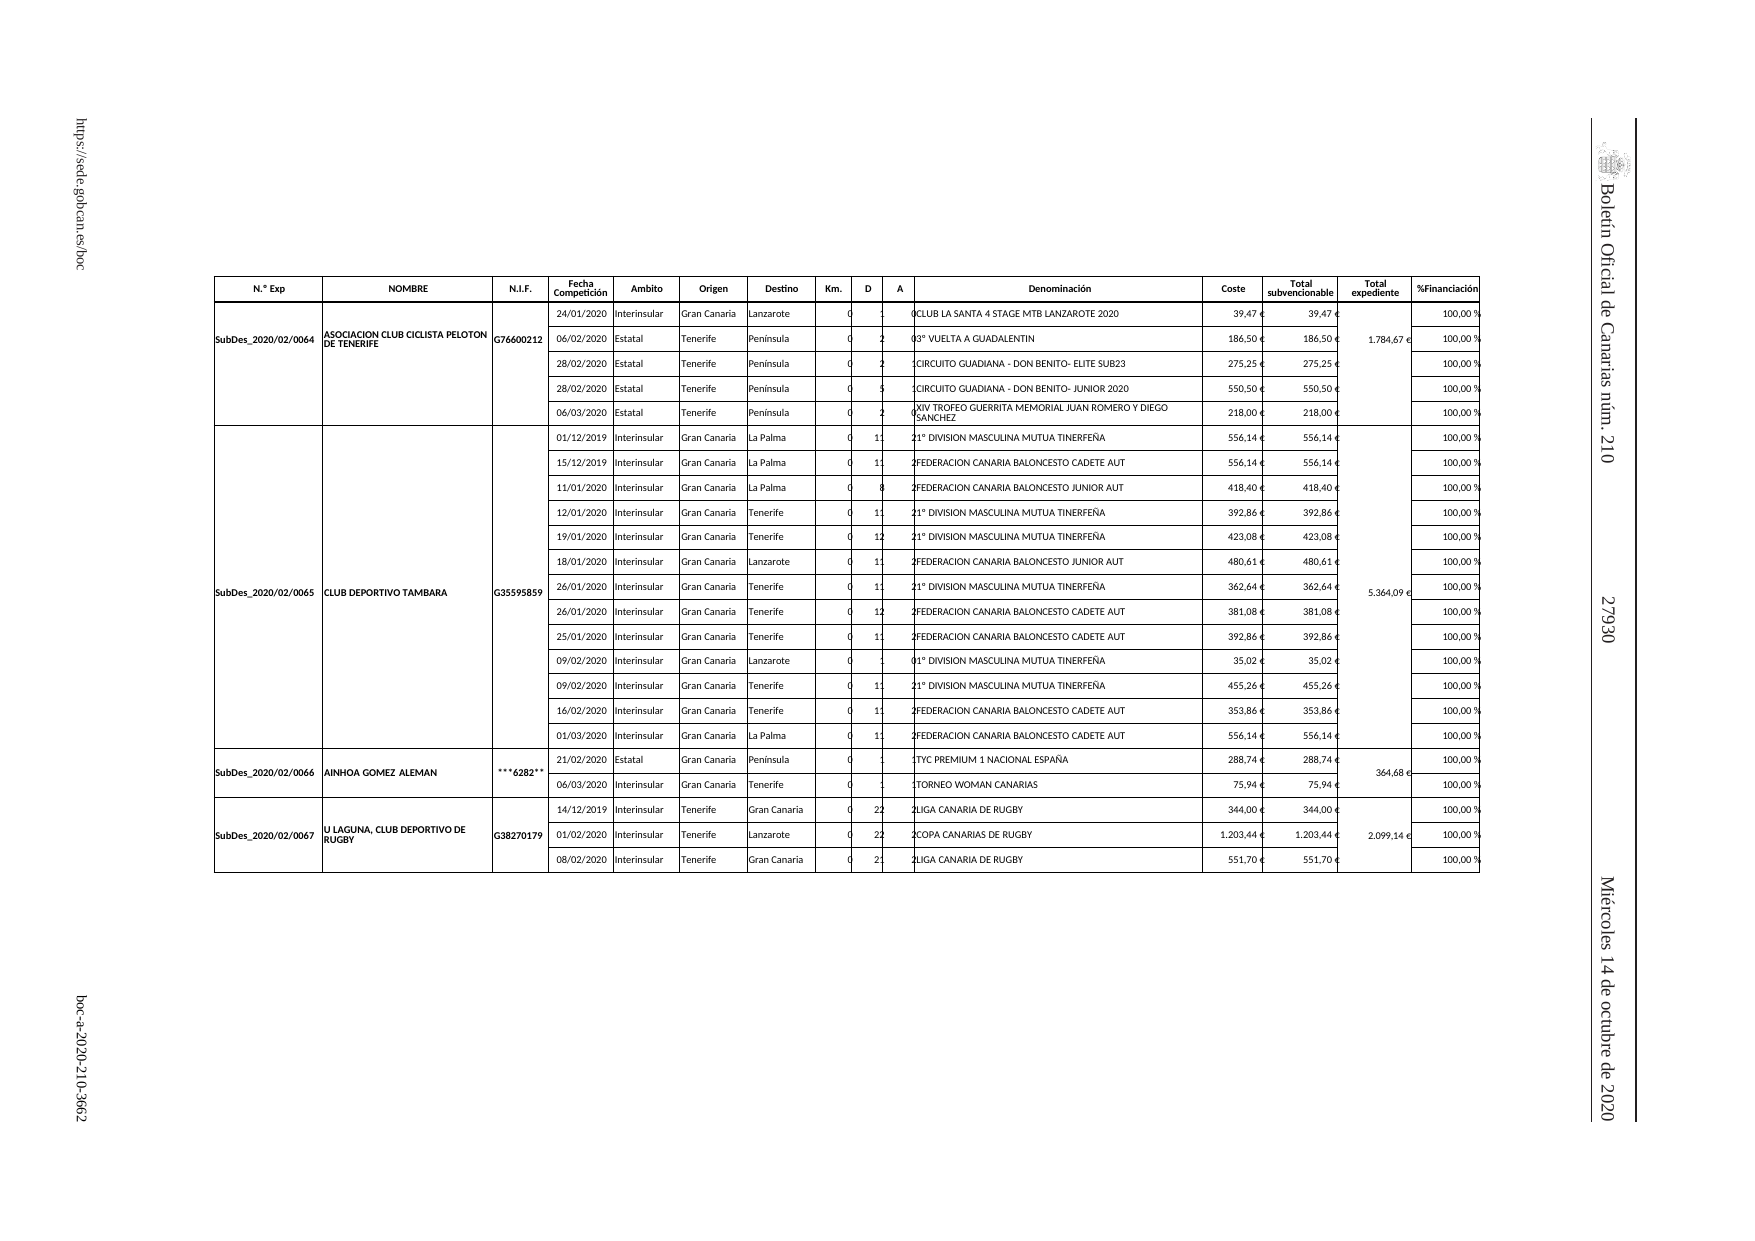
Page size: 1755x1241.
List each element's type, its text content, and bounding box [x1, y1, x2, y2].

table_cell 1.203,44 € [1263, 823, 1337, 847]
table_cell 2 [883, 798, 914, 822]
table_cell 556,14 € [1203, 426, 1262, 450]
table_cell Interinsular [614, 650, 679, 673]
table_cell CLUB DEPORTIVO TAMBARA [323, 426, 492, 748]
table_cell Estatal [614, 402, 679, 425]
table_cell 423,08 € [1263, 526, 1337, 549]
table_cell 2 [883, 625, 914, 648]
table_cell 11 [852, 625, 882, 648]
table_cell 455,26 € [1263, 674, 1337, 698]
table_cell 275,25 € [1263, 352, 1337, 376]
table_cell Estatal [614, 352, 679, 376]
table_cell 11 [852, 451, 882, 475]
table_cell 25/01/2020 [549, 625, 613, 648]
table_cell 480,61 € [1263, 550, 1337, 574]
text Boletín Oficial de Canarias núm. 210 [1598, 183, 1618, 464]
table_cell FEDERACION CANARIA BALONCESTO CADETE AUT [915, 724, 1202, 748]
table_cell 12 [852, 526, 882, 549]
table_cell Tenerife [680, 798, 747, 822]
table_cell 1 [883, 352, 914, 376]
table_cell 275,25 € [1203, 352, 1262, 376]
table_cell 100,00 % [1412, 426, 1479, 450]
table_cell SubDes_2020/02/0065 [215, 426, 322, 748]
table_cell 423,08 € [1203, 526, 1262, 549]
table_cell 1 [852, 749, 882, 772]
table_cell Tenerife [748, 501, 815, 524]
table_cell 2 [883, 600, 914, 624]
table_cell 21 [852, 848, 882, 872]
table_cell AINHOA GOMEZ ALEMAN [323, 749, 492, 797]
table_cell CIRCUITO GUADIANA ‐ DON BENITO‐ JUNIOR 2020 [915, 377, 1202, 401]
table_cell TYC PREMIUM 1 NACIONAL ESPAÑA [915, 749, 1202, 772]
table_cell Interinsular [614, 625, 679, 648]
table_cell 100,00 % [1412, 476, 1479, 500]
table_cell 22 [852, 798, 882, 822]
table_cell Gran Canaria [748, 848, 815, 872]
table_cell Interinsular [614, 550, 679, 574]
table_cell 06/02/2020 [549, 327, 613, 351]
table_cell 06/03/2020 [549, 402, 613, 425]
table_cell 392,86 € [1263, 501, 1337, 524]
table_cell La Palma [748, 451, 815, 475]
table_cell 11 [852, 575, 882, 599]
table_cell 2.099,14 € [1338, 798, 1411, 872]
table_cell 100,00 % [1412, 848, 1479, 872]
table_cell Gran Canaria [680, 303, 747, 326]
table_cell Tenerife [680, 848, 747, 872]
table_cell 11/01/2020 [549, 476, 613, 500]
table_cell 556,14 € [1203, 451, 1262, 475]
table_cell 2 [883, 575, 914, 599]
table_cell 0 [883, 402, 914, 425]
table_cell Interinsular [614, 699, 679, 723]
table_cell 455,26 € [1203, 674, 1262, 698]
table_header Total expediente [1338, 277, 1411, 301]
table_cell Península [748, 402, 815, 425]
table_cell 75,94 € [1263, 774, 1337, 797]
table_cell La Palma [748, 476, 815, 500]
table_cell Península [748, 377, 815, 401]
table_cell Interinsular [614, 426, 679, 450]
table_cell 75,94 € [1203, 774, 1262, 797]
table_cell 353,86 € [1203, 699, 1262, 723]
table_cell Interinsular [614, 848, 679, 872]
table_cell 362,64 € [1263, 575, 1337, 599]
table_header Km. [816, 277, 851, 301]
table_cell Interinsular [614, 476, 679, 500]
table_cell Tenerife [748, 575, 815, 599]
table_cell 381,08 € [1263, 600, 1337, 624]
table_cell 24/01/2020 [549, 303, 613, 326]
table_cell 556,14 € [1203, 724, 1262, 748]
table_cell 11 [852, 674, 882, 698]
table_cell 344,00 € [1263, 798, 1337, 822]
table_cell 09/02/2020 [549, 650, 613, 673]
table_cell 100,00 % [1412, 501, 1479, 524]
table_cell 556,14 € [1263, 451, 1337, 475]
table_cell ***6282** [493, 749, 548, 797]
table_cell FEDERACION CANARIA BALONCESTO CADETE AUT [915, 600, 1202, 624]
table_cell 11 [852, 724, 882, 748]
table_cell 100,00 % [1412, 327, 1479, 351]
table_cell 21/02/2020 [549, 749, 613, 772]
table_cell Gran Canaria [680, 749, 747, 772]
table_cell Península [748, 749, 815, 772]
table_cell 2 [883, 526, 914, 549]
table_cell 1.203,44 € [1203, 823, 1262, 847]
table_cell 100,00 % [1412, 798, 1479, 822]
table_cell 0 [816, 526, 851, 549]
table_cell 0 [816, 699, 851, 723]
table_cell Gran Canaria [680, 501, 747, 524]
table_cell 1º DIVISION MASCULINA MUTUA TINERFEÑA [915, 650, 1202, 673]
table_cell LIGA CANARIA DE RUGBY [915, 848, 1202, 872]
table_cell 2 [883, 451, 914, 475]
table_cell 100,00 % [1412, 303, 1479, 326]
table_cell CIRCUITO GUADIANA ‐ DON BENITO‐ ELITE SUB23 [915, 352, 1202, 376]
table_cell 392,86 € [1203, 501, 1262, 524]
table_cell ASOCIACION CLUB CICLISTA PELOTON DE TENERIFE [323, 303, 492, 425]
table_cell 218,00 € [1203, 402, 1262, 425]
table_cell 0 [816, 674, 851, 698]
table_cell 344,00 € [1203, 798, 1262, 822]
table_cell 1 [852, 303, 882, 326]
table_cell 186,50 € [1203, 327, 1262, 351]
table_cell La Palma [748, 426, 815, 450]
table_cell Interinsular [614, 823, 679, 847]
table_cell 100,00 % [1412, 575, 1479, 599]
table_cell Lanzarote [748, 650, 815, 673]
table_cell 2 [852, 402, 882, 425]
table_cell 1 [852, 650, 882, 673]
table_cell 19/01/2020 [549, 526, 613, 549]
table_cell 1 [852, 774, 882, 797]
table_cell 12/01/2020 [549, 501, 613, 524]
table_cell 1 [883, 749, 914, 772]
table_cell 14/12/2019 [549, 798, 613, 822]
table_cell 0 [816, 823, 851, 847]
table_header N.I.F. [493, 277, 548, 301]
table_cell SubDes_2020/02/0066 [215, 749, 322, 797]
table_header Destino [748, 277, 815, 301]
table_cell 550,50 € [1263, 377, 1337, 401]
table_cell 11 [852, 699, 882, 723]
table_cell 0 [883, 303, 914, 326]
table_cell Gran Canaria [680, 774, 747, 797]
table_cell 1 [883, 774, 914, 797]
table_cell 11 [852, 426, 882, 450]
table_cell FEDERACION CANARIA BALONCESTO CADETE AUT [915, 451, 1202, 475]
table_cell G38270179 [493, 798, 548, 872]
table_cell Tenerife [748, 625, 815, 648]
table_cell 288,74 € [1263, 749, 1337, 772]
table_cell 09/02/2020 [549, 674, 613, 698]
table_cell 353,86 € [1263, 699, 1337, 723]
table_cell 0 [883, 650, 914, 673]
table_cell 26/01/2020 [549, 600, 613, 624]
table_cell Interinsular [614, 575, 679, 599]
table_cell 1º DIVISION MASCULINA MUTUA TINERFEÑA [915, 501, 1202, 524]
table_cell 418,40 € [1203, 476, 1262, 500]
table_cell 01/02/2020 [549, 823, 613, 847]
table_cell 362,64 € [1203, 575, 1262, 599]
table_cell 0 [816, 749, 851, 772]
table_cell 0 [816, 724, 851, 748]
table_cell Península [748, 327, 815, 351]
table_cell G76600212 [493, 303, 548, 425]
text 27930 [1598, 597, 1618, 646]
table_cell FEDERACION CANARIA BALONCESTO JUNIOR AUT [915, 476, 1202, 500]
text https://sede.gobcan.es/boc [73, 118, 90, 273]
table_cell 0 [816, 848, 851, 872]
table_cell 3º VUELTA A GUADALENTIN [915, 327, 1202, 351]
table_cell 2 [883, 848, 914, 872]
table_cell 100,00 % [1412, 550, 1479, 574]
table_cell 01/12/2019 [549, 426, 613, 450]
table_cell 2 [883, 823, 914, 847]
table_cell 100,00 % [1412, 526, 1479, 549]
table_cell 0 [816, 600, 851, 624]
table_cell G35595859 [493, 426, 548, 748]
table_cell Gran Canaria [680, 575, 747, 599]
table_cell 11 [852, 501, 882, 524]
table_cell 2 [852, 327, 882, 351]
table_cell 392,86 € [1263, 625, 1337, 648]
table_cell Tenerife [680, 402, 747, 425]
table_cell 2 [883, 426, 914, 450]
table_cell 100,00 % [1412, 451, 1479, 475]
table_cell 381,08 € [1203, 600, 1262, 624]
table_cell 0 [816, 426, 851, 450]
table_cell 16/02/2020 [549, 699, 613, 723]
table_header Fecha Competición [549, 277, 613, 301]
table_cell Interinsular [614, 501, 679, 524]
table_cell 0 [816, 451, 851, 475]
table_cell 18/01/2020 [549, 550, 613, 574]
table_cell Tenerife [748, 699, 815, 723]
table_cell Lanzarote [748, 303, 815, 326]
table_cell 186,50 € [1263, 327, 1337, 351]
table_cell Gran Canaria [748, 798, 815, 822]
table_cell Estatal [614, 749, 679, 772]
table_cell 5 [852, 377, 882, 401]
table_cell Gran Canaria [680, 526, 747, 549]
table_cell 39,47 € [1263, 303, 1337, 326]
table_cell FEDERACION CANARIA BALONCESTO CADETE AUT [915, 699, 1202, 723]
table_cell 556,14 € [1263, 426, 1337, 450]
table_cell Gran Canaria [680, 699, 747, 723]
table_cell XIV TROFEO GUERRITA MEMORIAL JUAN ROMERO Y DIEGO SANCHEZ [915, 402, 1202, 425]
table_cell 1 [883, 377, 914, 401]
table_cell Interinsular [614, 798, 679, 822]
table_cell 100,00 % [1412, 600, 1479, 624]
table_header NOMBRE [323, 277, 492, 301]
table_cell 06/03/2020 [549, 774, 613, 797]
table_cell Interinsular [614, 774, 679, 797]
table_cell Estatal [614, 377, 679, 401]
table_cell Interinsular [614, 303, 679, 326]
table_cell 1º DIVISION MASCULINA MUTUA TINERFEÑA [915, 575, 1202, 599]
table_cell 2 [883, 724, 914, 748]
table_cell Gran Canaria [680, 451, 747, 475]
table_cell Tenerife [680, 823, 747, 847]
table_cell Gran Canaria [680, 625, 747, 648]
text Miércoles 14 de octubre de 2020 [1598, 876, 1618, 1124]
table_cell 418,40 € [1263, 476, 1337, 500]
table_cell 2 [852, 352, 882, 376]
table_cell 12 [852, 600, 882, 624]
table_cell 0 [816, 377, 851, 401]
table_cell 392,86 € [1203, 625, 1262, 648]
table_header %Financiación [1412, 277, 1479, 301]
table_cell 35,02 € [1263, 650, 1337, 673]
table_cell 0 [816, 550, 851, 574]
table_cell 0 [816, 501, 851, 524]
table_cell 288,74 € [1203, 749, 1262, 772]
table_cell Lanzarote [748, 823, 815, 847]
table_cell 0 [883, 327, 914, 351]
table_cell 0 [816, 476, 851, 500]
table_cell 1º DIVISION MASCULINA MUTUA TINERFEÑA [915, 526, 1202, 549]
table_cell 0 [816, 303, 851, 326]
table_cell Gran Canaria [680, 600, 747, 624]
table_cell 28/02/2020 [549, 377, 613, 401]
table_cell 100,00 % [1412, 774, 1479, 797]
table_cell 100,00 % [1412, 377, 1479, 401]
table_cell 100,00 % [1412, 650, 1479, 673]
table_cell 28/02/2020 [549, 352, 613, 376]
table_cell 100,00 % [1412, 699, 1479, 723]
table_cell 2 [883, 674, 914, 698]
table_cell U LAGUNA, CLUB DEPORTIVO DE RUGBY [323, 798, 492, 872]
table_cell 0 [816, 625, 851, 648]
table_header Coste [1203, 277, 1262, 301]
table_cell Interinsular [614, 526, 679, 549]
table_cell TORNEO WOMAN CANARIAS [915, 774, 1202, 797]
table_cell Tenerife [748, 600, 815, 624]
table_cell 0 [816, 352, 851, 376]
table_cell Tenerife [680, 327, 747, 351]
table_cell 1º DIVISION MASCULINA MUTUA TINERFEÑA [915, 674, 1202, 698]
table_cell Tenerife [748, 674, 815, 698]
table_cell La Palma [748, 724, 815, 748]
table_cell 0 [816, 798, 851, 822]
table_cell 218,00 € [1263, 402, 1337, 425]
table_cell 0 [816, 575, 851, 599]
table_cell 22 [852, 823, 882, 847]
table_cell Interinsular [614, 724, 679, 748]
table_cell 8 [852, 476, 882, 500]
table_header N.º Exp [215, 277, 322, 301]
table_cell 35,02 € [1203, 650, 1262, 673]
table_cell Gran Canaria [680, 476, 747, 500]
table_cell 364,68 € [1338, 749, 1411, 797]
table_cell 100,00 % [1412, 749, 1479, 772]
table_cell 100,00 % [1412, 352, 1479, 376]
table_cell 100,00 % [1412, 823, 1479, 847]
table_header Origen [680, 277, 747, 301]
table_cell Interinsular [614, 451, 679, 475]
text boc-a-2020-210-3662 [74, 995, 91, 1124]
table_cell 0 [816, 402, 851, 425]
table_cell Tenerife [680, 377, 747, 401]
table_cell 550,50 € [1203, 377, 1262, 401]
table_cell Gran Canaria [680, 674, 747, 698]
table_cell 0 [816, 774, 851, 797]
table_cell Gran Canaria [680, 426, 747, 450]
table_cell 26/01/2020 [549, 575, 613, 599]
table_cell Gran Canaria [680, 650, 747, 673]
table_header Denominación [915, 277, 1202, 301]
table_cell FEDERACION CANARIA BALONCESTO CADETE AUT [915, 625, 1202, 648]
table_cell Estatal [614, 327, 679, 351]
table_cell Península [748, 352, 815, 376]
table_cell Interinsular [614, 600, 679, 624]
table_cell FEDERACION CANARIA BALONCESTO JUNIOR AUT [915, 550, 1202, 574]
table_cell 551,70 € [1203, 848, 1262, 872]
table_header D [852, 277, 882, 301]
table_cell Lanzarote [748, 550, 815, 574]
table_cell 100,00 % [1412, 402, 1479, 425]
table_cell Tenerife [680, 352, 747, 376]
table_cell 2 [883, 476, 914, 500]
table_cell 480,61 € [1203, 550, 1262, 574]
table_cell 0 [816, 327, 851, 351]
table_header Ambito [614, 277, 679, 301]
table_cell 2 [883, 699, 914, 723]
table_cell 2 [883, 501, 914, 524]
table_cell 11 [852, 550, 882, 574]
table_cell Tenerife [748, 774, 815, 797]
table_cell Interinsular [614, 674, 679, 698]
table_cell 1.784,67 € [1338, 303, 1411, 425]
table_cell LIGA CANARIA DE RUGBY [915, 798, 1202, 822]
table_cell 556,14 € [1263, 724, 1337, 748]
table_cell 0 [816, 650, 851, 673]
table_header Total subvencionable [1263, 277, 1337, 301]
table_header A [883, 277, 914, 301]
table_cell Tenerife [748, 526, 815, 549]
table_cell SubDes_2020/02/0067 [215, 798, 322, 872]
table_cell 100,00 % [1412, 724, 1479, 748]
table_cell 2 [883, 550, 914, 574]
table_cell 15/12/2019 [549, 451, 613, 475]
table_cell 100,00 % [1412, 625, 1479, 648]
table_cell COPA CANARIAS DE RUGBY [915, 823, 1202, 847]
table_cell CLUB LA SANTA 4 STAGE MTB LANZAROTE 2020 [915, 303, 1202, 326]
table_cell 1º DIVISION MASCULINA MUTUA TINERFEÑA [915, 426, 1202, 450]
table_cell 100,00 % [1412, 674, 1479, 698]
table_cell Gran Canaria [680, 550, 747, 574]
table_cell Gran Canaria [680, 724, 747, 748]
table_cell 08/02/2020 [549, 848, 613, 872]
table_cell 5.364,09 € [1338, 426, 1411, 748]
table_cell 01/03/2020 [549, 724, 613, 748]
table_cell 551,70 € [1263, 848, 1337, 872]
table_cell 39,47 € [1203, 303, 1262, 326]
table_cell SubDes_2020/02/0064 [215, 303, 322, 425]
